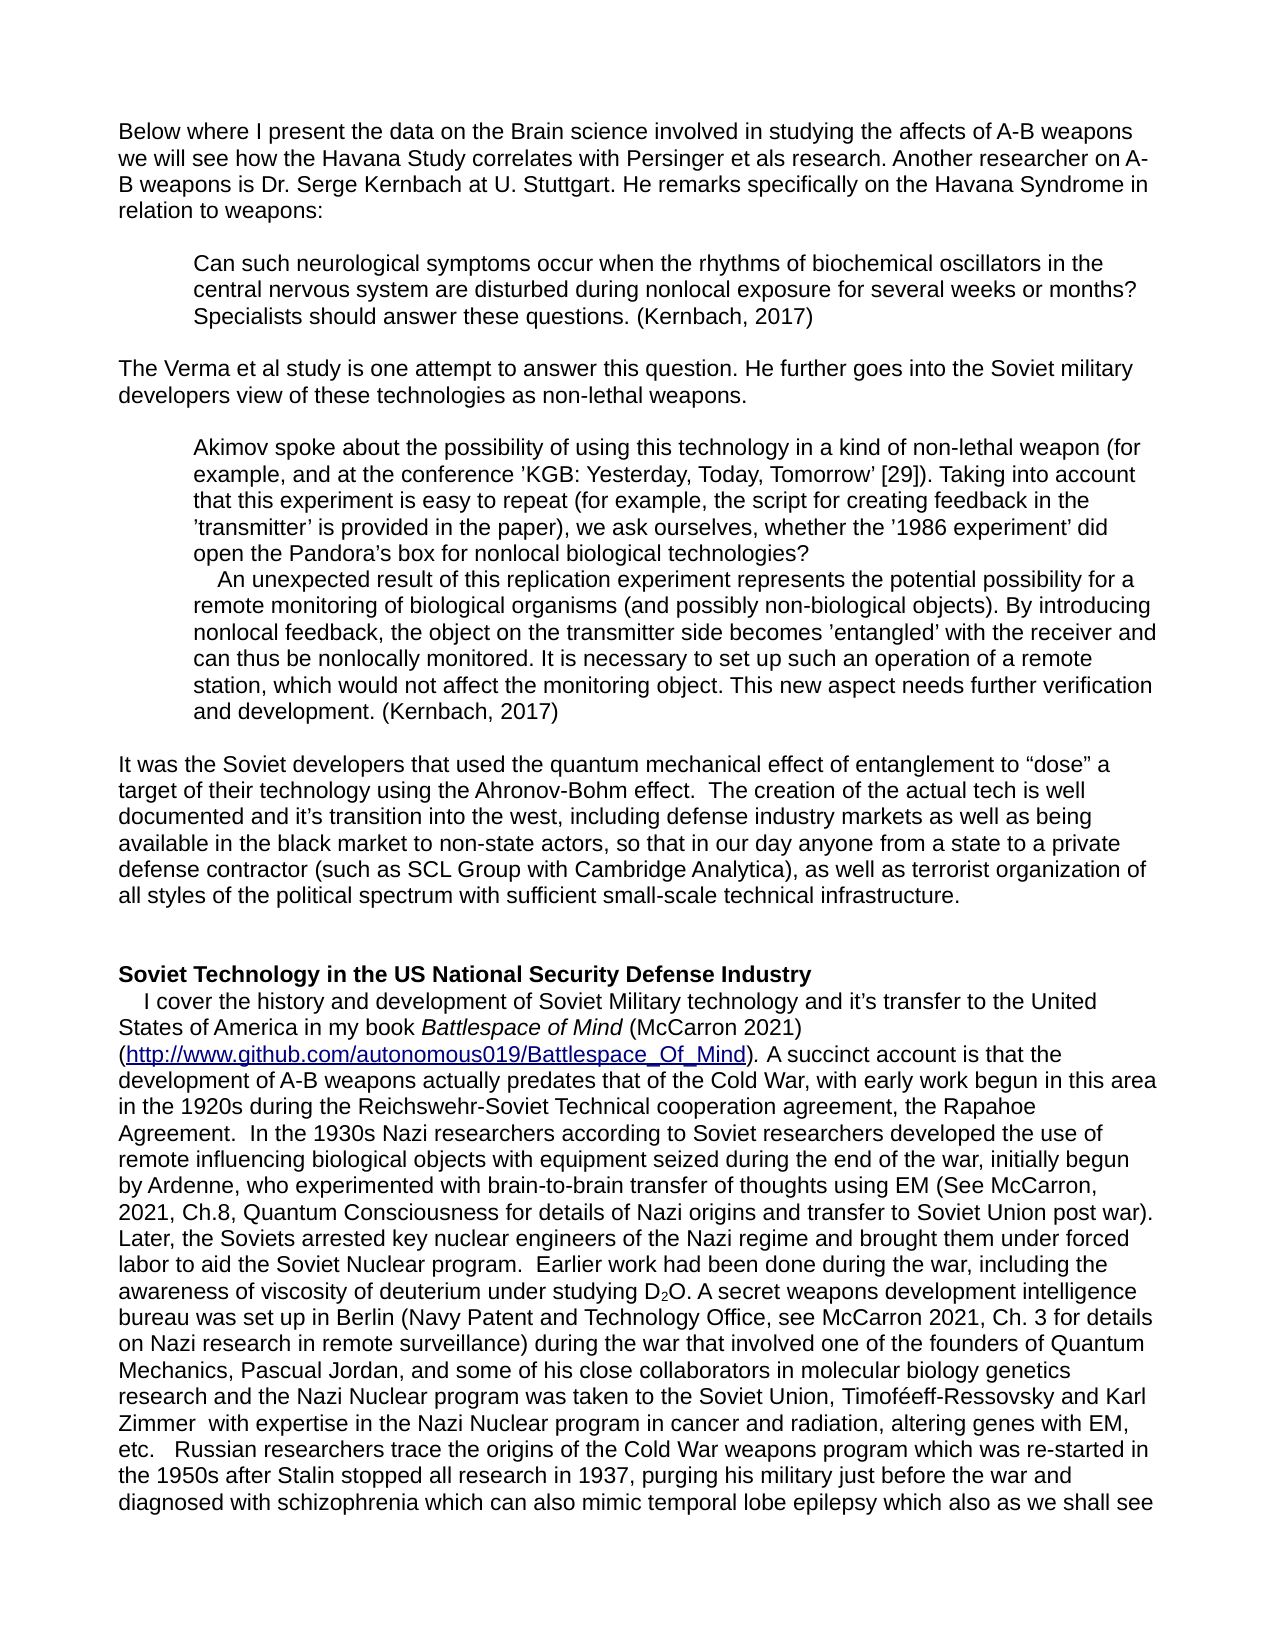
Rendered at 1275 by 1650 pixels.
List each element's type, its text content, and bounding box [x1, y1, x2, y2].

text It was the Soviet developers that used the quantum mechanical effect of entanglement to “dose” a target of their technology using the Ahronov-Bohm effect. The creation of the actual tech is well documented and it’s transition into the west, including defense industry markets as well as being available in the black market to non-state actors, so that in our day anyone from a state to a private defense contractor (such as SCL Group with Cambridge Analytica), as well as terrorist organization of all styles of the political spectrum with sufficient small-scale technical infrastructure. [118, 751, 1157, 909]
text Soviet Technology in the US National Security Defense Industry [118, 961, 1157, 988]
text The Verma et al study is one attempt to answer this question. He further goes into the Soviet military developers view of these technologies as non-lethal weapons. [118, 355, 1157, 408]
text An unexpected result of this replication experiment represents the potential possibility for a remote monitoring of biological organisms (and possibly non-biological objects). By introducing nonlocal feedback, the object on the transmitter side becomes ’entangled’ with the receiver and can thus be nonlocally monitored. It is necessary to set up such an operation of a remote station, which would not affect the monitoring object. This new aspect needs further verification and development. (Kernbach, 2017) [193, 566, 1157, 724]
text Below where I present the data on the Brain science involved in studying the affects of A-B weapons we will see how the Havana Study correlates with Persinger et als research. Another researcher on A-B weapons is Dr. Serge Kernbach at U. Stuttgart. He remarks specifically on the Havana Syndrome in relation to weapons: [118, 118, 1157, 223]
text I cover the history and development of Soviet Military technology and it’s transfer to the United States of America in my book Battlespace of Mind (McCarron 2021) (http://www.github.com/autonomous019/Battlespace_Of_Mind). A succinct account is that the development of A-B weapons actually predates that of the Cold War, with early work begun in this area in the 1920s during the Reichswehr-Soviet Technical cooperation agreement, the Rapahoe Agreement. In the 1930s Nazi researchers according to Soviet researchers developed the use of remote influencing biological objects with equipment seized during the end of the war, initially begun by Ardenne, who experimented with brain-to-brain transfer of thoughts using EM (See McCarron, 2021, Ch.8, Quantum Consciousness for details of Nazi origins and transfer to Soviet Union post war). Later, the Soviets arrested key nuclear engineers of the Nazi regime and brought them under forced labor to aid the Soviet Nuclear program. Earlier work had been done during the war, including the awareness of viscosity of deuterium under studying D2O. A secret weapons development intelligence bureau was set up in Berlin (Navy Patent and Technology Office, see McCarron 2021, Ch. 3 for details on Nazi research in remote surveillance) during the war that involved one of the founders of Quantum Mechanics, Pascual Jordan, and some of his close collaborators in molecular biology genetics research and the Nazi Nuclear program was taken to the Soviet Union, Timoféeff-Ressovsky and Karl Zimmer with expertise in the Nazi Nuclear program in cancer and radiation, altering genes with EM, etc. Russian researchers trace the origins of the Cold War weapons program which was re-started in the 1950s after Stalin stopped all research in 1937, purging his military just before the war and diagnosed with schizophrenia which can also mimic temporal lobe epilepsy which also as we shall see [118, 988, 1157, 1515]
text Akimov spoke about the possibility of using this technology in a kind of non-lethal weapon (for example, and at the conference ’KGB: Yesterday, Today, Tomorrow’ [29]). Taking into account that this experiment is easy to repeat (for example, the script for creating feedback in the ’transmitter’ is provided in the paper), we ask ourselves, whether the ’1986 experiment’ did open the Pandora’s box for nonlocal biological technologies? [193, 434, 1157, 566]
text Can such neurological symptoms occur when the rhythms of biochemical oscillators in the central nervous system are disturbed during nonlocal exposure for several weeks or months? Specialists should answer these questions. (Kernbach, 2017) [193, 250, 1157, 329]
